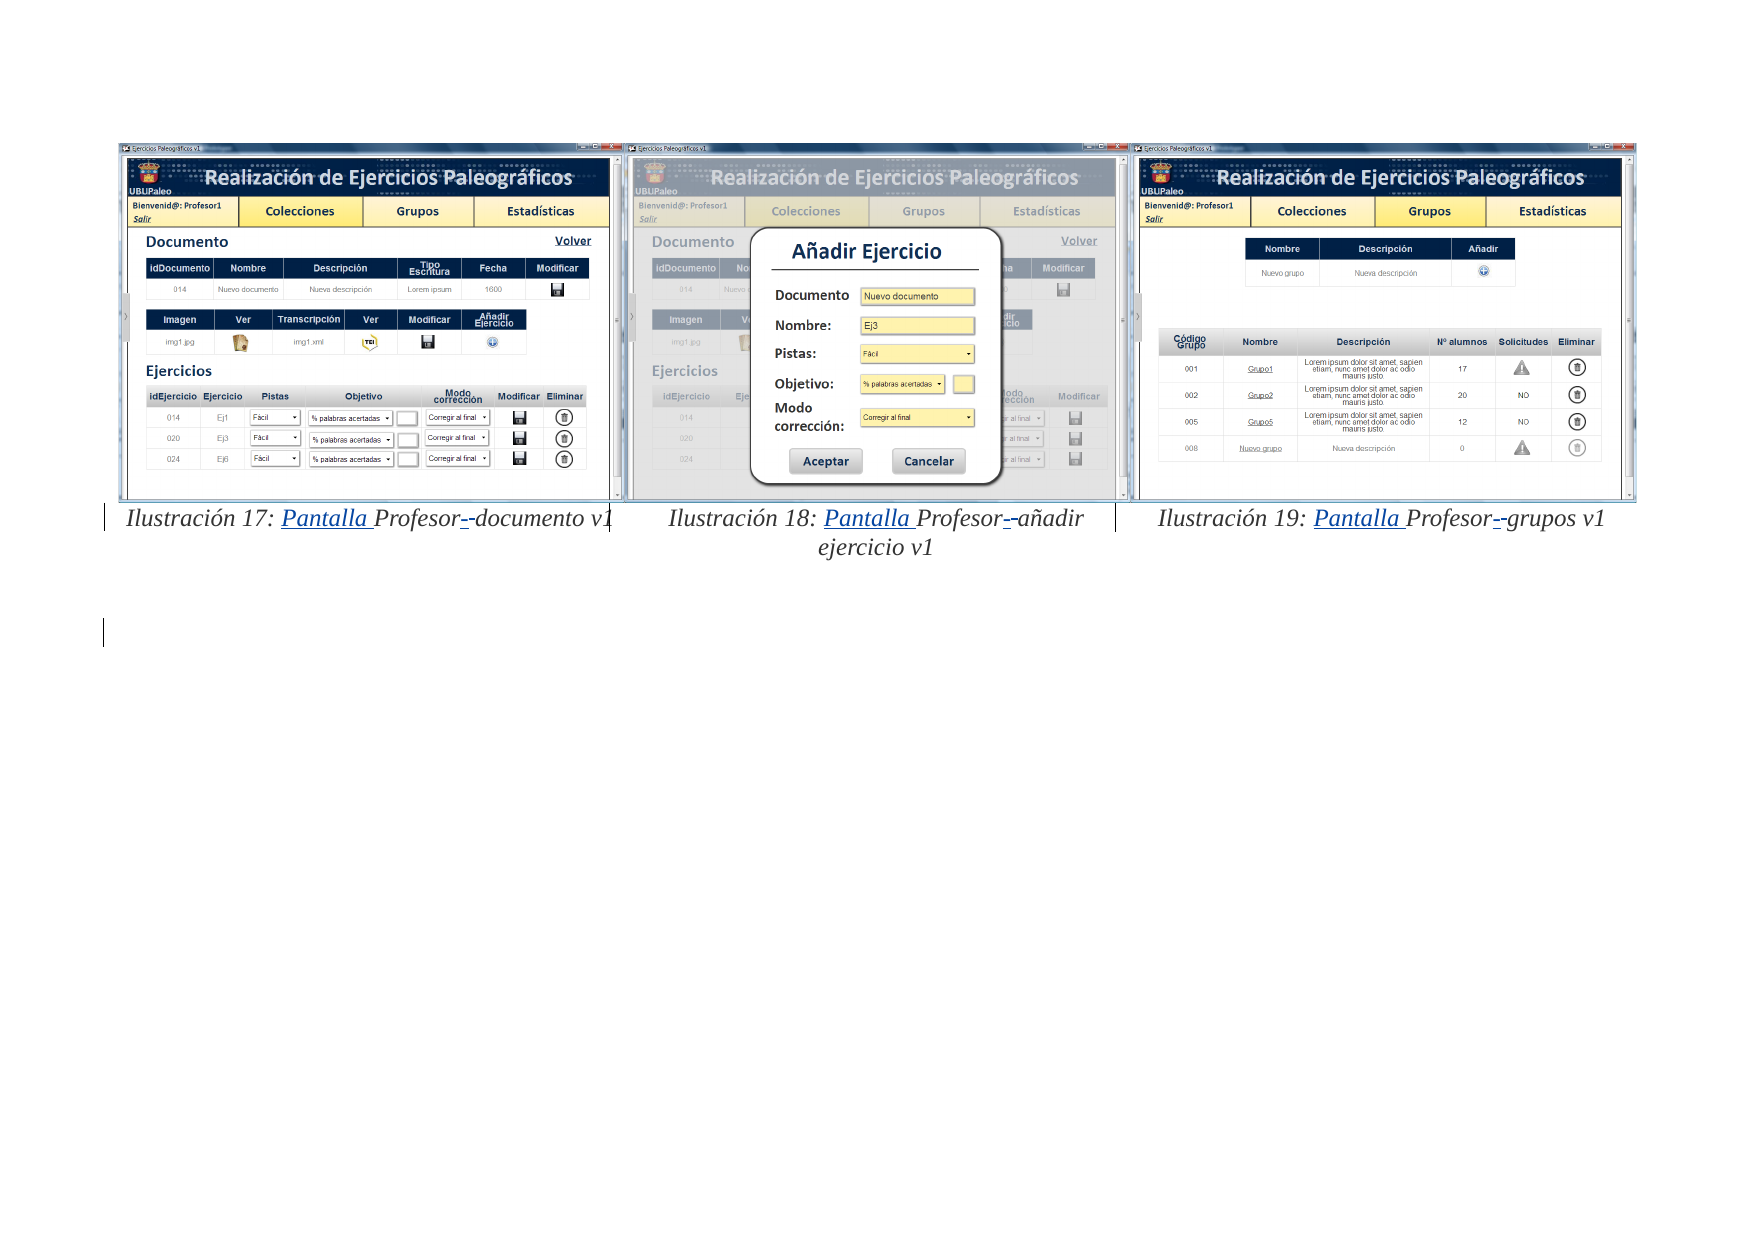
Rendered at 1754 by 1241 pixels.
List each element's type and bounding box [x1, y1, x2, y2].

table_cell [118, 503, 624, 606]
table_cell [624, 503, 1130, 606]
picture [118, 143, 1637, 503]
table_cell [624, 118, 1130, 143]
table_cell [1130, 503, 1636, 606]
table_cell [118, 118, 624, 143]
table_cell [1130, 118, 1636, 143]
